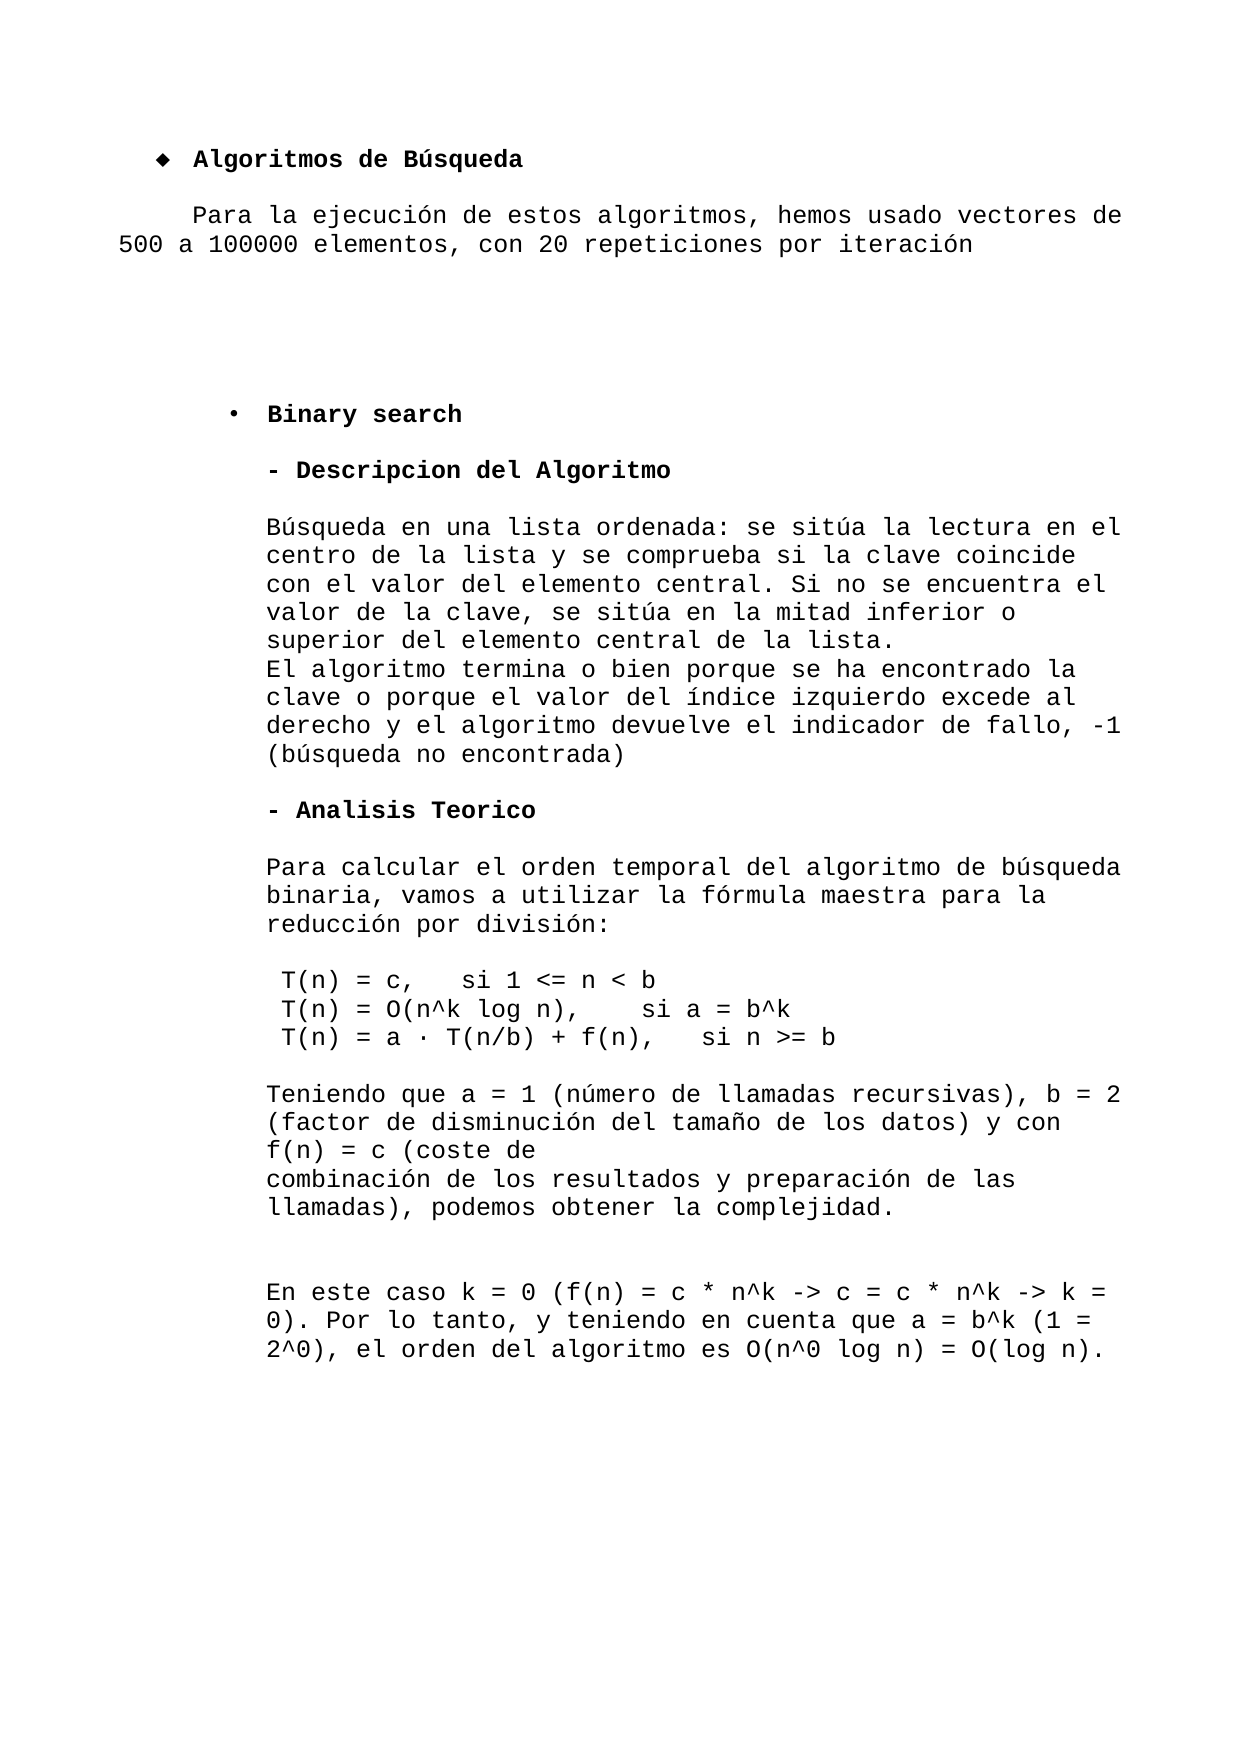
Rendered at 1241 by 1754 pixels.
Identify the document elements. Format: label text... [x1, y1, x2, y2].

text - Analisis Teorico [266, 798, 1123, 826]
text - Descripcion del Algoritmo [266, 458, 1123, 486]
list Algoritmos de Búsqueda [156, 146, 1123, 175]
text El algoritmo termina o bien porque se ha encontrado la clave o porque el valor del índice izquierdo excede al [266, 656, 1123, 713]
text Teniendo que a = 1 (número de llamadas recursivas), b = 2 (factor de disminución del tamaño de los datos) y con f(n) = c (coste de [266, 1081, 1123, 1166]
text En este caso k = 0 (f(n) = c * n^k -> c = c * n^k -> k = 0). Por lo tanto, y teniendo en cuenta que a = b^k (1 = 2^0), el orden del algoritmo es O(n^0 log n) = O(log n). [266, 1280, 1123, 1365]
text Para la ejecución de estos algoritmos, hemos usado vectores de 500 a 100000 elementos, con 20 repeticiones por iteración [118, 203, 1123, 260]
text Búsqueda en una lista ordenada: se sitúa la lectura en el centro de la lista y se comprueba si la clave coincide con el valor del elemento central. Si no se encuentra el valor de la clave, se sitúa en la mitad inferior o superior del elemento central de la lista. [266, 515, 1123, 656]
text T(n) = O(n^k log n), si a = b^k [266, 996, 1123, 1025]
text derecho y el algoritmo devuelve el indicador de fallo, -1 (búsqueda no encontrada) [266, 713, 1123, 770]
text Para calcular el orden temporal del algoritmo de búsqueda binaria, vamos a utilizar la fórmula maestra para la reducción por división: [266, 855, 1123, 940]
list Binary search [229, 401, 1123, 430]
text combinación de los resultados y preparación de las llamadas), podemos obtener la complejidad. [266, 1166, 1123, 1223]
text T(n) = c, si 1 <= n < b [266, 968, 1123, 996]
text T(n) = a · T(n/b) + f(n), si n >= b [266, 1025, 1123, 1053]
